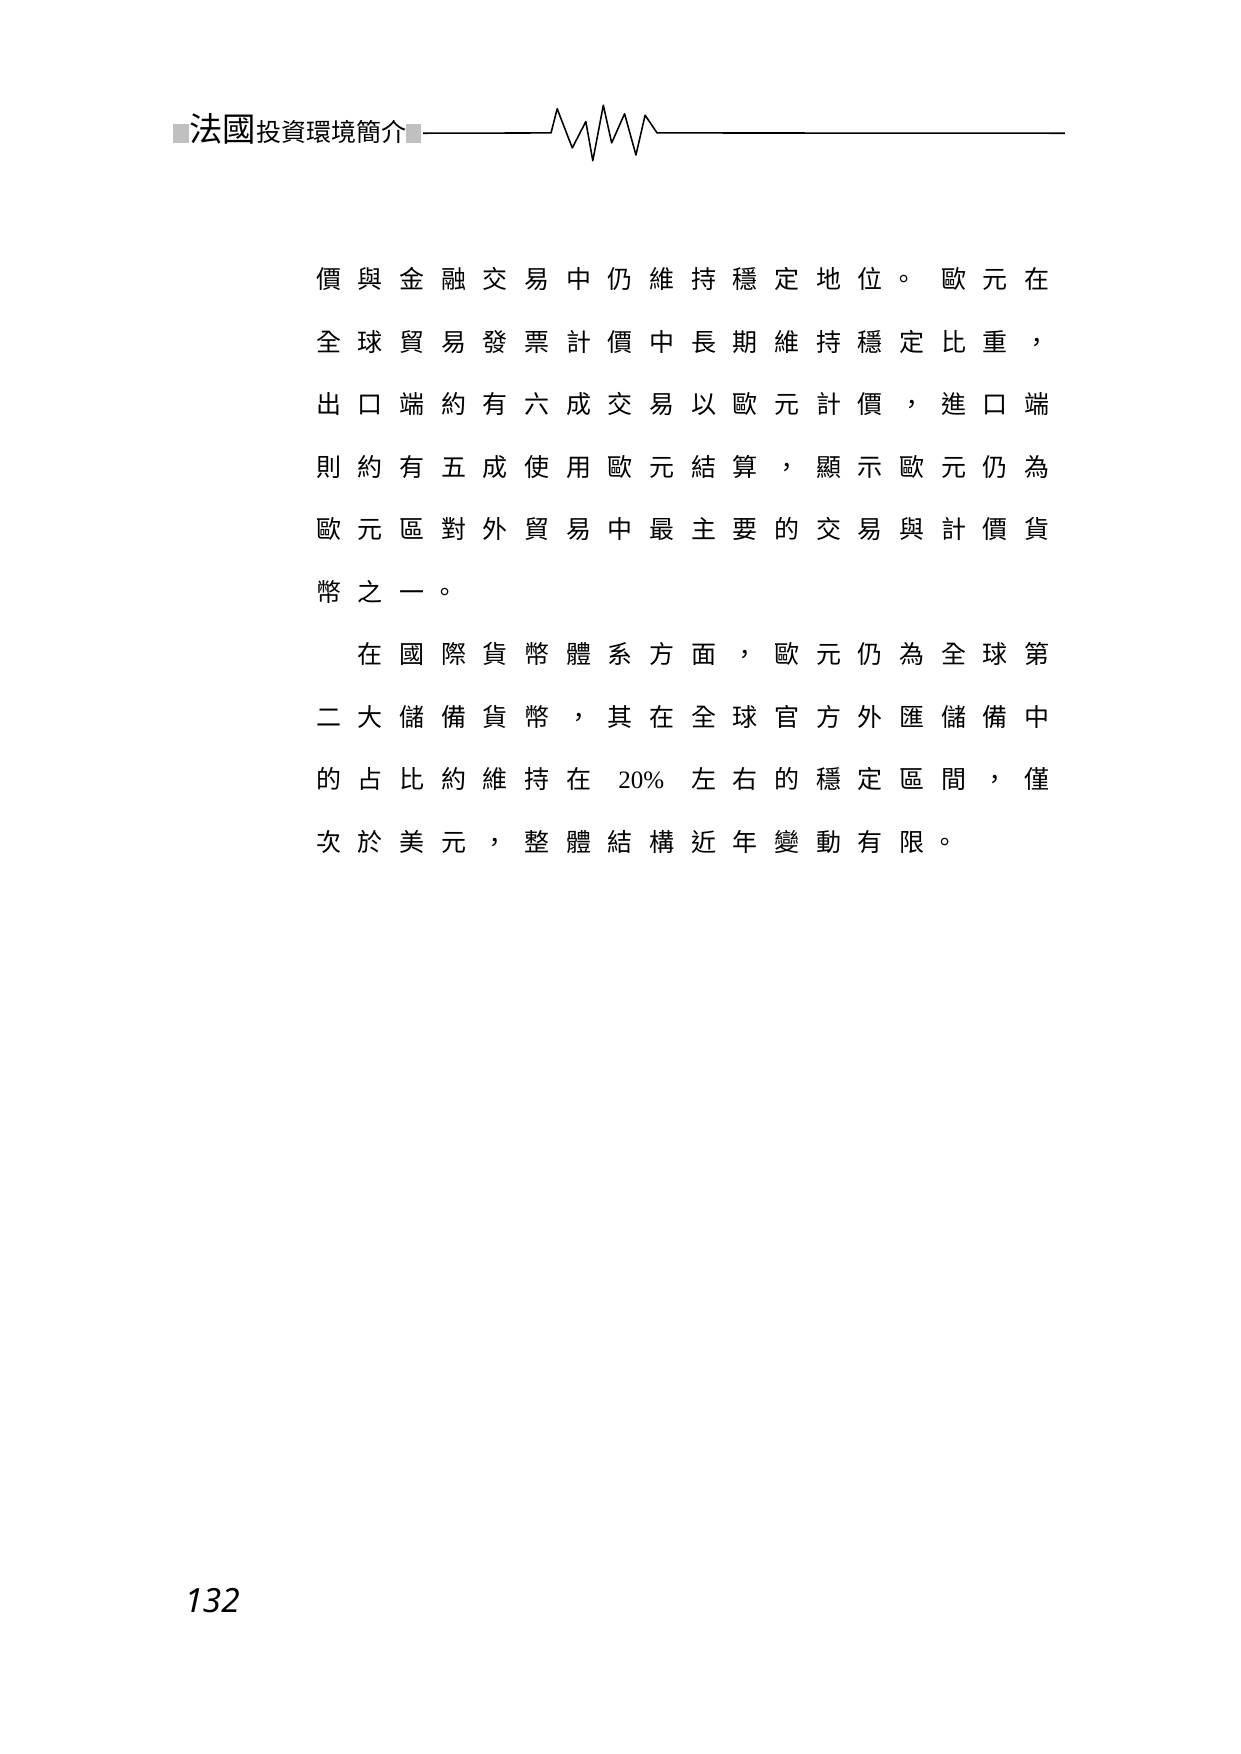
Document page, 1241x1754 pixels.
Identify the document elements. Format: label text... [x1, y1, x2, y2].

text 價與金融交易中仍維持穩定地位。歐元在全球貿易發票計價中長期維持穩定比重，出口端約有六成交易以歐元計價，進口端則約有五成使用歐元結算，顯示歐元仍為歐元區對外貿易中最主要的交易與計價貨幣之一。 [281, 236, 1058, 611]
text 在國際貨幣體系方面，歐元仍為全球第二大儲備貨幣，其在全球官方外匯儲備中的占比約維持在20%左右的穩定區間，僅次於美元，整體結構近年變動有限。 [281, 611, 1058, 861]
